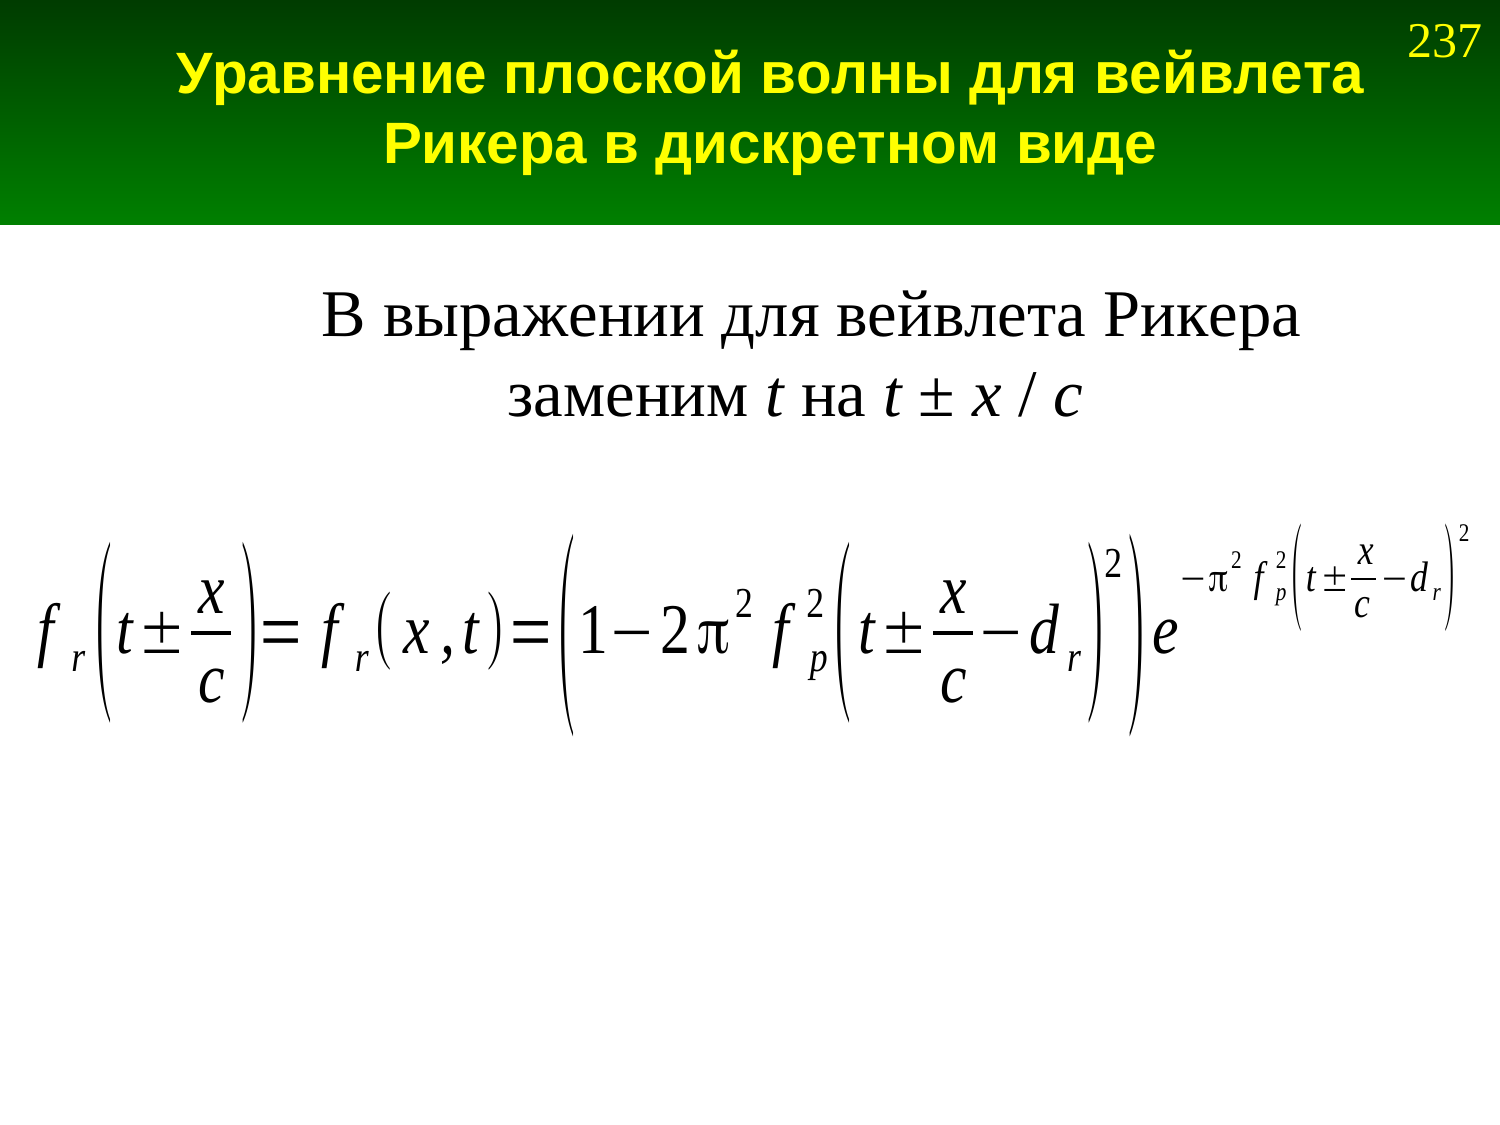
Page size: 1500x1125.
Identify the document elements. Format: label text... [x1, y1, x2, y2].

title Уравнение плоской волны для вейвлета Рикера в дискретном виде [100, 7, 1441, 204]
chart [11, 519, 1483, 739]
text_box В выражении для вейвлета Рикера заменим t на t ± x / c [307, 262, 1327, 438]
